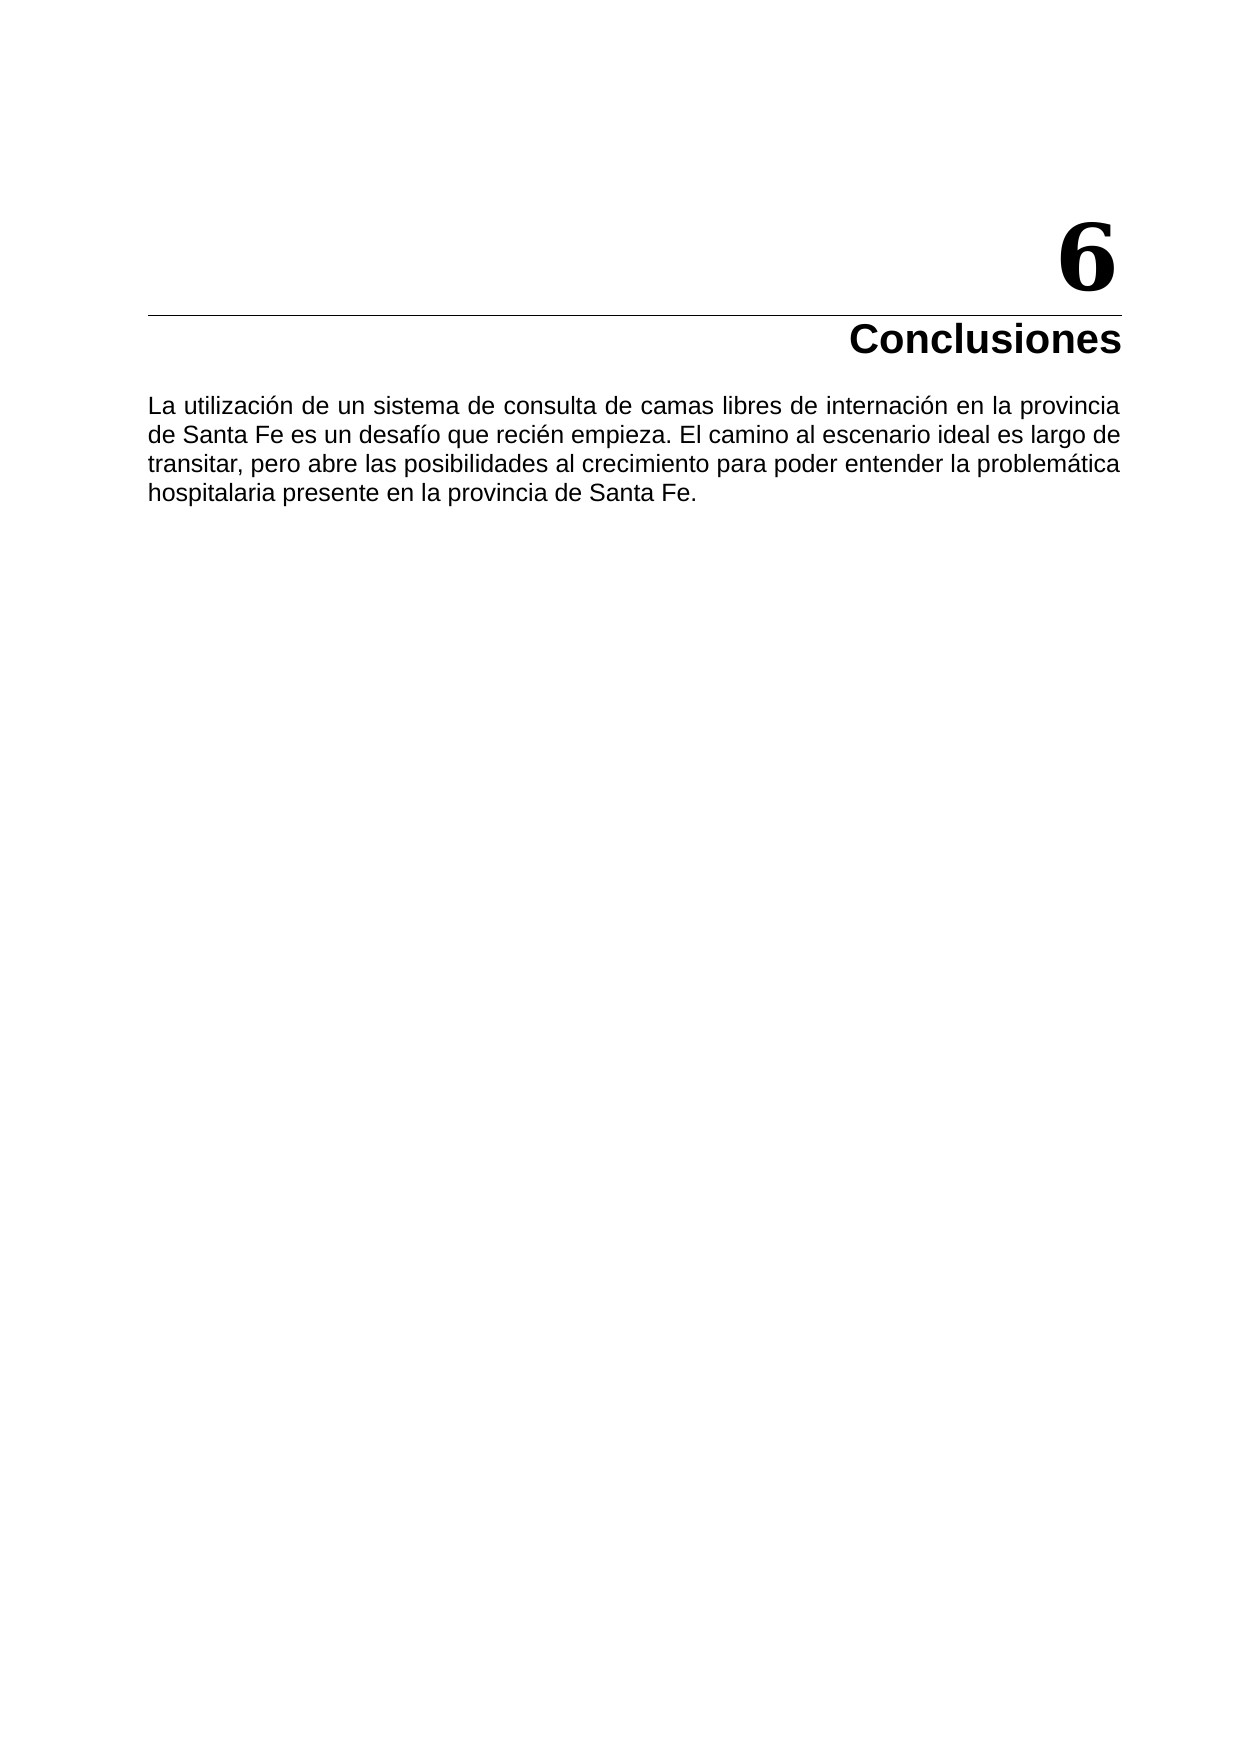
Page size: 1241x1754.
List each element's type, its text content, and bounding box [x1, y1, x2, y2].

text Conclusiones [148, 316, 1122, 363]
text La utilización de un sistema de consulta de camas libres de internación en la provincia de Santa Fe es un desafío que recién empieza. El camino al escenario ideal es largo de transitar, pero abre las posibilidades al crecimiento para poder entender la problemática hospitalaria presente en la provincia de Santa Fe. [148, 391, 1122, 506]
subtitle 6 [148, 201, 1122, 315]
